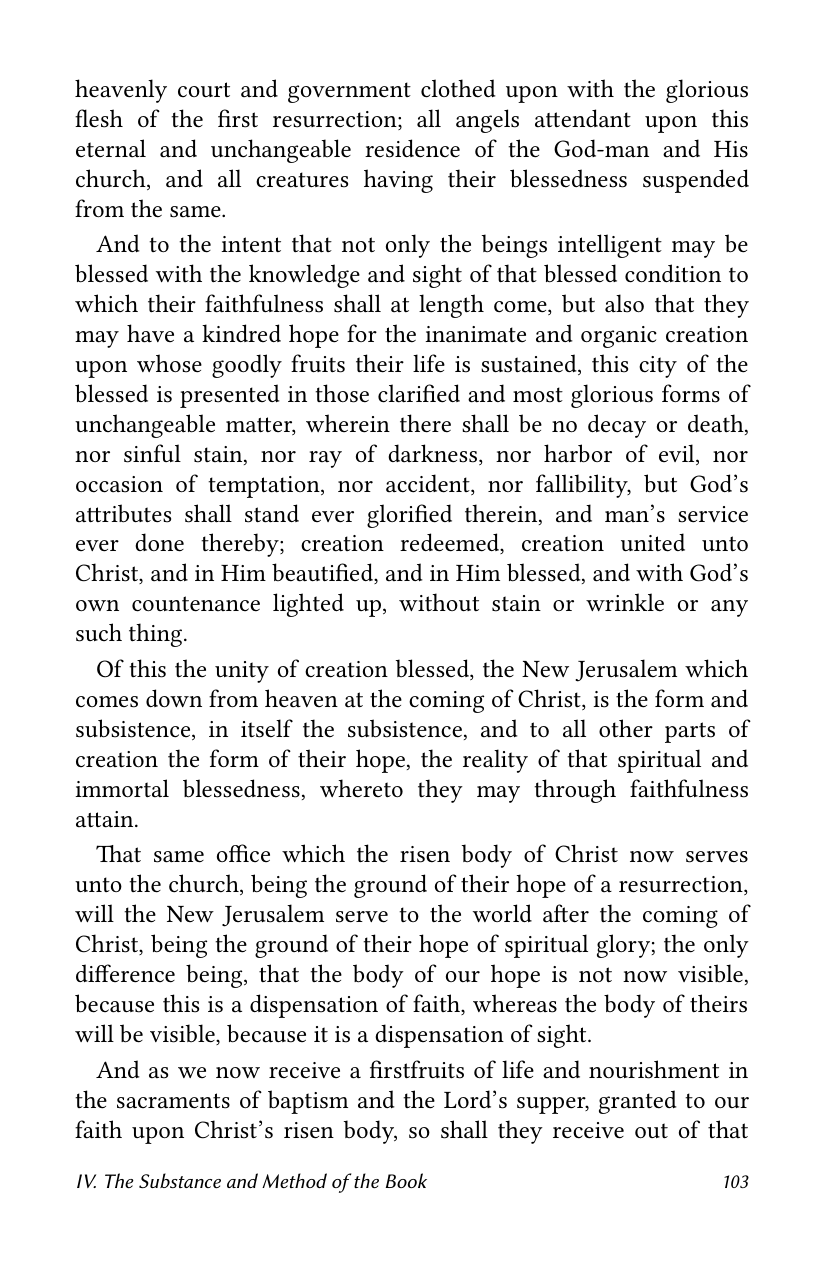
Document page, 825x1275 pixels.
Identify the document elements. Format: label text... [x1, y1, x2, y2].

text That same office which the risen body of Christ now serves unto the church, being the ground of their hope of a resurrection, will the New Jerusalem serve to the world after the coming of Christ, being the ground of their hope of spiritual glory; the only difference being, that the body of our hope is not now visible, because this is a dispensation of faith, whereas the body of theirs will be visible, because it is a dispensation of sight. [75, 841, 750, 1048]
text Of this the unity of creation blessed, the New Jerusalem which comes down from heaven at the coming of Christ, is the form and subsistence, in itself the subsistence, and to all other parts of creation the form of their hope, the reality of that spiritual and immortal blessedness, whereto they may through faithfulness attain. [75, 655, 750, 833]
text heavenly court and government clothed upon with the glorious flesh of the first resurrection; all angels attendant upon this eternal and unchangeable residence of the God-man and His church, and all creatures having their blessedness suspended from the same. [75, 75, 750, 223]
text And to the intent that not only the beings intelligent may be blessed with the knowledge and sight of that blessed condition to which their faithfulness shall at length come, but also that they may have a kindred hope for the inanimate and organic creation upon whose goodly fruits their life is sustained, this city of the blessed is presented in those clarified and most glorious forms of unchangeable matter, wherein there shall be no decay or death, nor sinful stain, nor ray of darkness, nor harbor of evil, nor occasion of temptation, nor accident, nor fallibility, but God’s attributes shall stand ever glorified therein, and man’s service ever done thereby; creation redeemed, creation united unto Christ, and in Him beautified, and in Him blessed, and with God’s own countenance lighted up, without stain or wrinkle or any such thing. [75, 231, 750, 648]
text And as we now receive a firstfruits of life and nourishment in the sacraments of baptism and the Lord’s supper, granted to our faith upon Christ’s risen body, so shall they receive out of that [75, 1056, 750, 1144]
